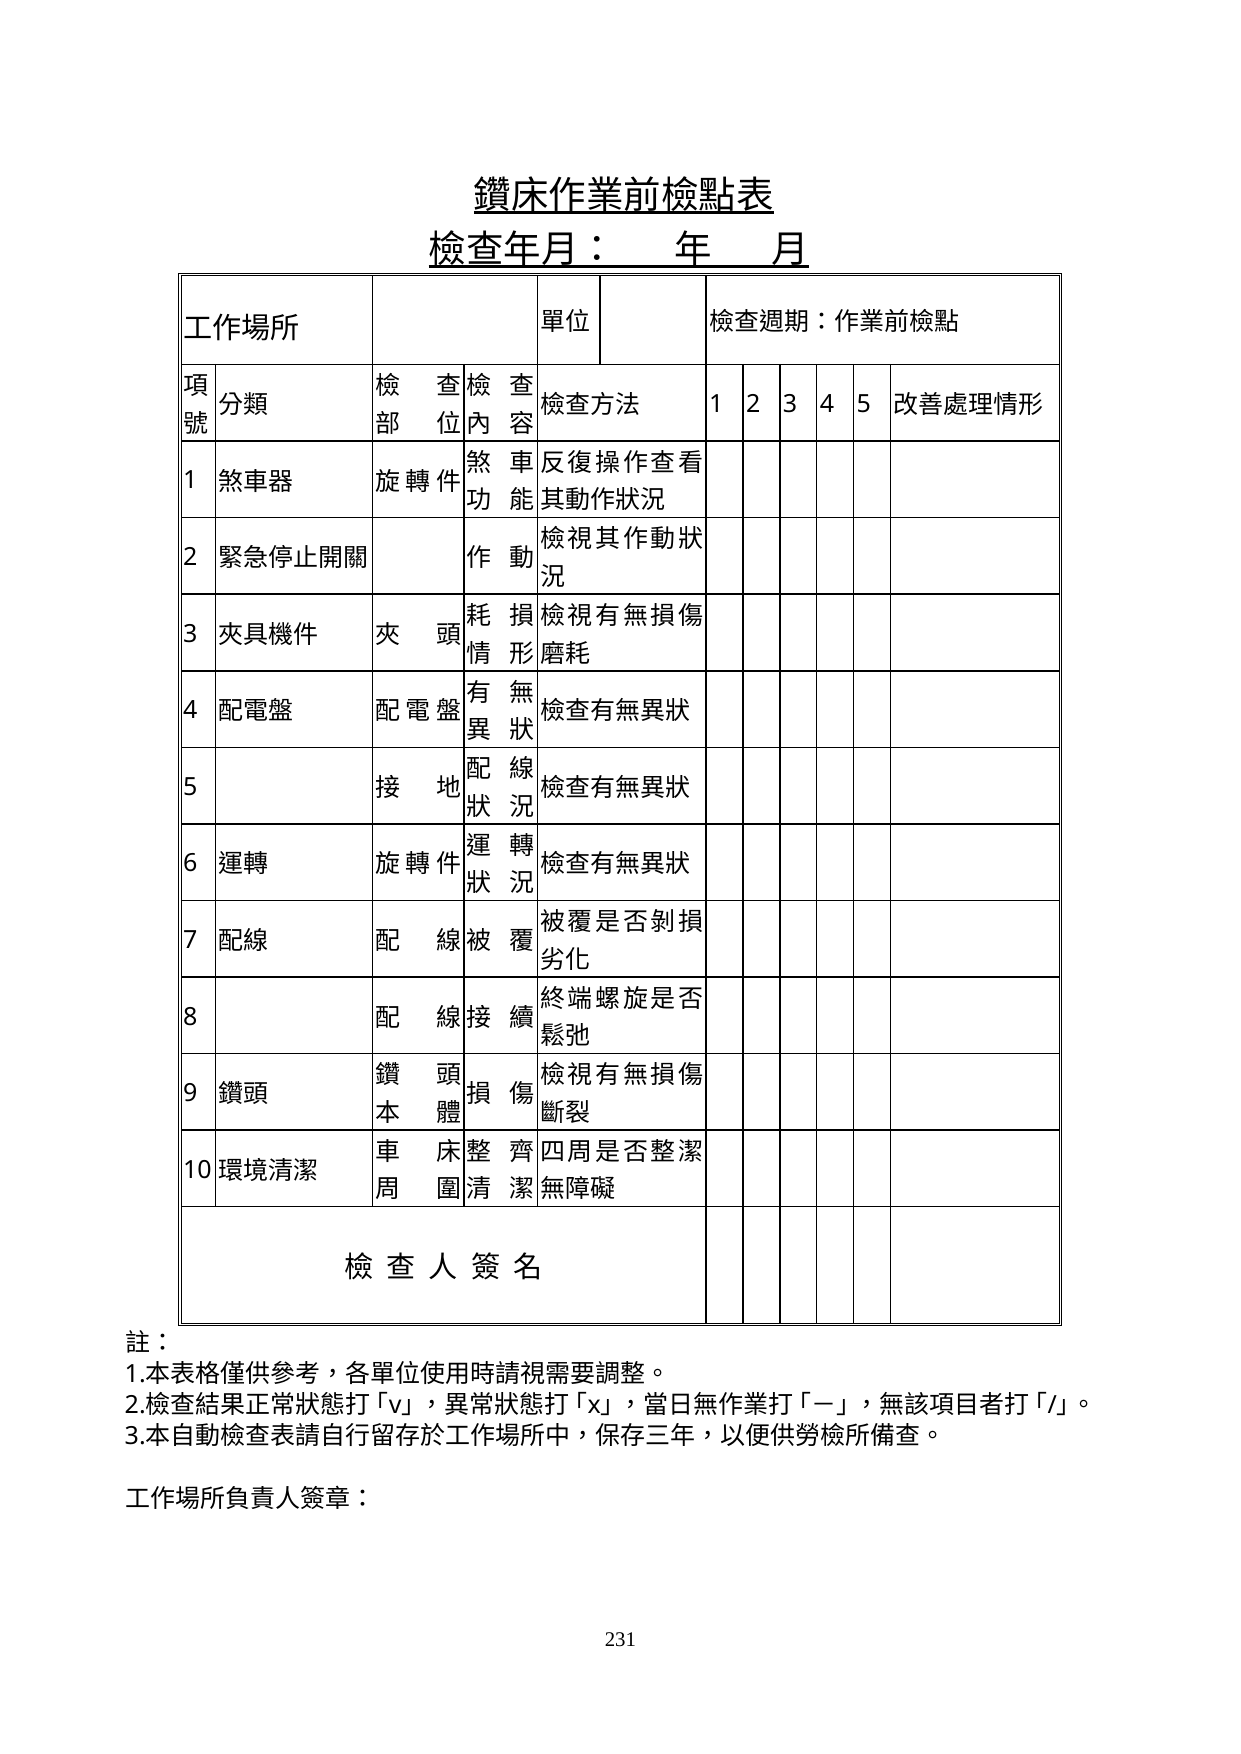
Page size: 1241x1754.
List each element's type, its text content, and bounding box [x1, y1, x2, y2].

table_cell [891, 1054, 1059, 1129]
table_cell [854, 901, 890, 976]
table_cell 檢查有無異狀 [538, 825, 705, 899]
table_cell 車床 周圍 [373, 1131, 463, 1206]
text 鑽床作業前檢點表 [148, 164, 1099, 219]
table_cell 檢視有無損傷斷裂 [538, 1054, 705, 1129]
table_cell [744, 748, 779, 823]
table_cell [817, 595, 853, 670]
table_cell 整齊清潔 [465, 1131, 537, 1206]
table_cell [707, 1131, 742, 1206]
table_cell 3 [781, 365, 816, 440]
table_cell [707, 672, 742, 746]
table_cell [854, 1207, 890, 1323]
table_cell 檢查有無異狀 [538, 748, 705, 823]
table_cell 檢查方法 [538, 365, 705, 440]
table_cell 鑽頭 [216, 1054, 372, 1129]
table_cell [817, 901, 853, 976]
table_cell 運轉狀況 [465, 825, 537, 899]
table_cell [854, 1054, 890, 1129]
table_cell 鑽頭 本體 [373, 1054, 463, 1129]
text 1.本表格僅供參考，各單位使用時請視需要調整。 [73, 1357, 1092, 1388]
table_cell [781, 442, 816, 517]
table_cell 夾具機件 [216, 595, 372, 670]
table_cell [891, 1131, 1059, 1206]
table_cell [744, 595, 779, 670]
table_cell [817, 672, 853, 746]
table_cell 2 [744, 365, 779, 440]
table_cell [854, 672, 890, 746]
table_cell 環境清潔 [216, 1131, 372, 1206]
table_cell [707, 978, 742, 1053]
table_cell [707, 595, 742, 670]
table_header [601, 276, 705, 364]
table_cell 4 [182, 672, 215, 746]
table_cell [781, 672, 816, 746]
table_header 檢查週期：作業前檢點 [707, 276, 1059, 364]
table_cell 接地 [373, 748, 463, 823]
table_cell 配線 [216, 901, 372, 976]
table_cell 作動 [465, 518, 537, 593]
table_cell 配線 [373, 978, 463, 1053]
table_cell 配線狀況 [465, 748, 537, 823]
table_cell [744, 442, 779, 517]
table_cell 運轉 [216, 825, 372, 899]
table_cell 1 [182, 442, 215, 517]
table_cell [817, 748, 853, 823]
table_cell [781, 595, 816, 670]
table_cell [817, 1054, 853, 1129]
table_cell [854, 518, 890, 593]
table_cell [817, 1207, 853, 1323]
table_cell [216, 748, 372, 823]
table_cell 有無異狀 [465, 672, 537, 746]
table_cell [707, 825, 742, 899]
table_cell [744, 978, 779, 1053]
table_cell 接續 [465, 978, 537, 1053]
table_cell 檢視其作動狀況 [538, 518, 705, 593]
table_header [373, 276, 537, 364]
table_cell 被覆是否剝損劣化 [538, 901, 705, 976]
text 3.本自動檢查表請自行留存於工作場所中，保存三年，以便供勞檢所備查。 [73, 1420, 1092, 1451]
table_cell 檢視有無損傷磨耗 [538, 595, 705, 670]
table_cell [854, 978, 890, 1053]
table_cell 7 [182, 901, 215, 976]
table_cell 5 [854, 365, 890, 440]
table_cell [854, 748, 890, 823]
table_cell [373, 518, 463, 593]
table_cell 項號 [182, 365, 215, 440]
table_cell [744, 518, 779, 593]
table_cell 9 [182, 1054, 215, 1129]
table_cell [216, 978, 372, 1053]
text 2.檢查結果正常狀態打「v」，異常狀態打「x」，當日無作業打「－」，無該項目者打「/」。 [73, 1388, 1092, 1420]
table_cell [744, 1207, 779, 1323]
table_cell 6 [182, 825, 215, 899]
table_header 工作場所 [182, 276, 372, 364]
table_cell [817, 1131, 853, 1206]
table_cell [817, 442, 853, 517]
table_cell [707, 1207, 742, 1323]
table_cell [854, 442, 890, 517]
table_cell [707, 1054, 742, 1129]
text 檢查年月： 年 月 [110, 219, 1126, 273]
text 註： [73, 1326, 1092, 1357]
table_cell 10 [182, 1131, 215, 1206]
table_cell [781, 518, 816, 593]
table_cell 四周是否整潔無障礙 [538, 1131, 705, 1206]
table_cell [817, 978, 853, 1053]
table_cell 夾頭 [373, 595, 463, 670]
table_cell 檢查內容 [465, 365, 537, 440]
table_cell [854, 595, 890, 670]
table_cell 檢 查 人 簽 名 [182, 1207, 705, 1323]
table_cell [854, 825, 890, 899]
table_cell [781, 978, 816, 1053]
table_cell 煞車器 [216, 442, 372, 517]
table_cell [891, 672, 1059, 746]
table_cell 終端螺旋是否鬆弛 [538, 978, 705, 1053]
table_cell [854, 1131, 890, 1206]
table_cell [891, 1207, 1059, 1323]
table_cell [891, 442, 1059, 517]
text 工作場所負責人簽章： [73, 1482, 1092, 1513]
table_cell [744, 1131, 779, 1206]
table_cell [891, 595, 1059, 670]
table_cell 緊急停止開關 [216, 518, 372, 593]
table_cell 旋轉件 [373, 442, 463, 517]
table_cell 反復操作查看其動作狀況 [538, 442, 705, 517]
table_cell 煞車功能 [465, 442, 537, 517]
table_cell [781, 901, 816, 976]
table_cell [707, 442, 742, 517]
table_cell [781, 1131, 816, 1206]
table_cell 配電盤 [373, 672, 463, 746]
table_cell [817, 518, 853, 593]
table_cell 4 [817, 365, 853, 440]
table_cell [707, 748, 742, 823]
table_cell 1 [707, 365, 742, 440]
table_cell [781, 825, 816, 899]
table_cell [744, 901, 779, 976]
table_cell [744, 825, 779, 899]
table_cell 3 [182, 595, 215, 670]
table_cell [891, 978, 1059, 1053]
table_cell 8 [182, 978, 215, 1053]
table_cell 旋轉件 [373, 825, 463, 899]
table_cell 損傷 [465, 1054, 537, 1129]
table_cell 耗損情形 [465, 595, 537, 670]
table_cell [744, 1054, 779, 1129]
table_cell [891, 901, 1059, 976]
table_cell 改善處理情形 [891, 365, 1059, 440]
table_cell 配線 [373, 901, 463, 976]
table_cell [781, 1207, 816, 1323]
table_cell [781, 748, 816, 823]
table_cell 5 [182, 748, 215, 823]
table_cell [707, 901, 742, 976]
table_cell 檢查有無異狀 [538, 672, 705, 746]
table_cell 被覆 [465, 901, 537, 976]
table_cell [744, 672, 779, 746]
table_cell [891, 518, 1059, 593]
table_cell [707, 518, 742, 593]
table_cell 檢查 部位 [373, 365, 463, 440]
table_header 單位 [538, 276, 599, 364]
table_cell [891, 748, 1059, 823]
table_cell [781, 1054, 816, 1129]
table_cell 配電盤 [216, 672, 372, 746]
table_cell [817, 825, 853, 899]
table_cell 分類 [216, 365, 372, 440]
table_cell [891, 825, 1059, 899]
table_cell 2 [182, 518, 215, 593]
